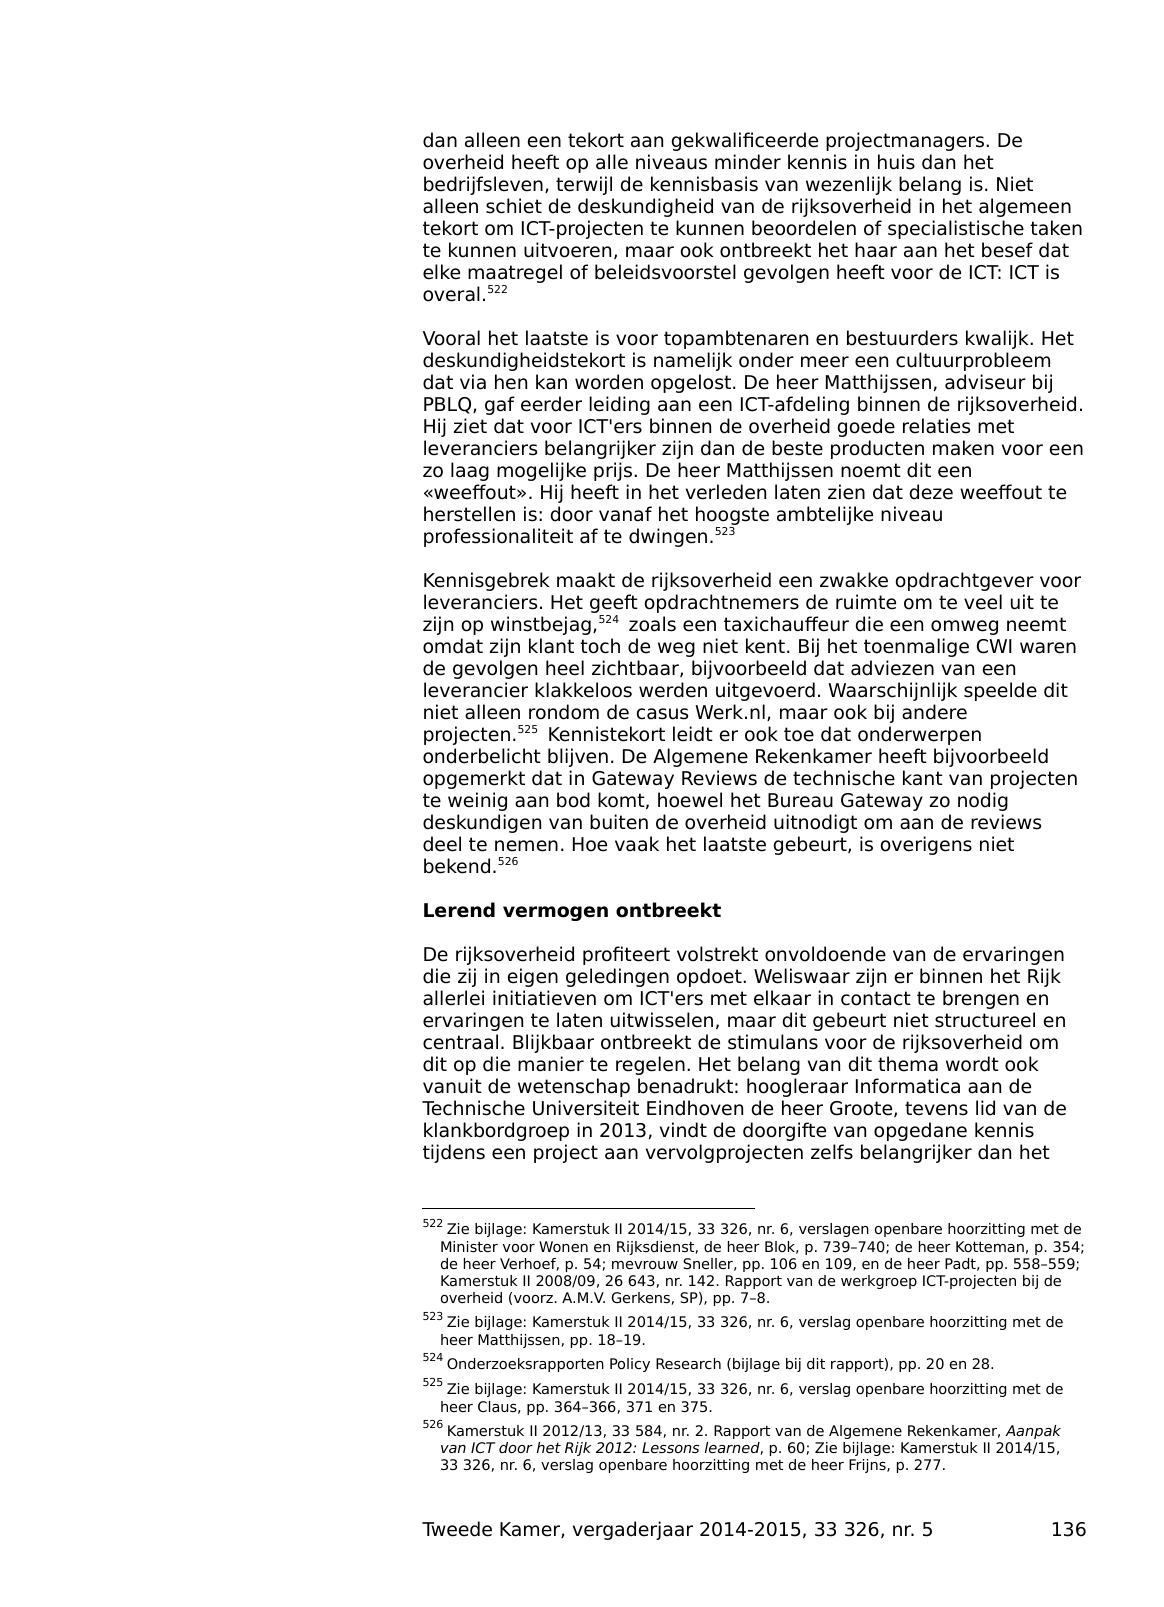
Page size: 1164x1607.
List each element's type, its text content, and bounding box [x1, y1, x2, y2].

text Vooral het laatste is voor topambtenaren en bestuurders kwalijk. Het deskundigheidstekort is namelijk onder meer een cultuurprobleem dat via hen kan worden opgelost. De heer Matthijssen, adviseur bij PBLQ, gaf eerder leiding aan een ICT-afdeling binnen de rijksoverheid. Hij ziet dat voor ICT'ers binnen de overheid goede relaties met leveranciers belangrijker zijn dan de beste producten maken voor een zo laag mogelijke prijs. De heer Matthijssen noemt dit een «weeffout». Hij heeft in het verleden laten zien dat deze weeffout te herstellen is: door vanaf het hoogste ambtelijke niveau professionaliteit af te dwingen. [422, 328, 1087, 548]
text De rijksoverheid profiteert volstrekt onvoldoende van de ervaringen die zij in eigen geledingen opdoet. Weliswaar zijn er binnen het Rijk allerlei initiatieven om ICT'ers met elkaar in contact te brengen en ervaringen te laten uitwisselen, maar dit gebeurt niet structureel en centraal. Blijkbaar ontbreekt de stimulans voor de rijksoverheid om dit op die manier te regelen. Het belang van dit thema wordt ook vanuit de wetenschap benadrukt: hoogleraar Informatica aan de Technische Universiteit Eindhoven de heer Groote, tevens lid van de klankbordgroep in 2013, vindt de doorgifte van opgedane kennis tijdens een project aan vervolgprojecten zelfs belangrijker dan het [422, 944, 1087, 1164]
text Zie bijlage: Kamerstuk II 2014/15, 33 326, nr. 6, verslag openbare hoorzitting met de heer Matthijssen, pp. 18–19. [422, 1310, 1087, 1349]
text Kamerstuk II 2012/13, 33 584, nr. 2. Rapport van de Algemene Rekenkamer, Aanpak van ICT door het Rijk 2012: Lessons learned, p. 60; Zie bijlage: Kamerstuk II 2014/15, 33 326, nr. 6, verslag openbare hoorzitting met de heer Frijns, p. 277. [422, 1418, 1087, 1474]
text Zie bijlage: Kamerstuk II 2014/15, 33 326, nr. 6, verslagen openbare hoorzitting met de Minister voor Wonen en Rijksdienst, de heer Blok, p. 739–740; de heer Kotteman, p. 354; de heer Verhoef, p. 54; mevrouw Sneller, pp. 106 en 109, en de heer Padt, pp. 558–559; Kamerstuk II 2008/09, 26 643, nr. 142. Rapport van de werkgroep ICT-projecten bij de overheid (voorz. A.M.V. Gerkens, SP), pp. 7–8. [422, 1217, 1087, 1307]
text Onderzoeksrapporten Policy Research (bijlage bij dit rapport), pp. 20 en 28. [422, 1352, 1087, 1374]
text Kennisgebrek maakt de rijksoverheid een zwakke opdrachtgever voor leveranciers. Het geeft opdrachtnemers de ruimte om te veel uit te zijn op winstbejag, zoals een taxichauffeur die een omweg neemt omdat zijn klant toch de weg niet kent. Bij het toenmalige CWI waren de gevolgen heel zichtbaar, bijvoorbeeld dat adviezen van een leverancier klakkeloos werden uitgevoerd. Waarschijnlijk speelde dit niet alleen rondom de casus Werk.nl, maar ook bij andere projecten. Kennistekort leidt er ook toe dat onderwerpen onderbelicht blijven. De Algemene Rekenkamer heeft bijvoorbeeld opgemerkt dat in Gateway Reviews de technische kant van projecten te weinig aan bod komt, hoewel het Bureau Gateway zo nodig deskundigen van buiten de overheid uitnodigt om aan de reviews deel te nemen. Hoe vaak het laatste gebeurt, is overigens niet bekend. [422, 570, 1087, 878]
text Zie bijlage: Kamerstuk II 2014/15, 33 326, nr. 6, verslag openbare hoorzitting met de heer Claus, pp. 364–366, 371 en 375. [422, 1377, 1087, 1416]
subtitle Lerend vermogen ontbreekt [422, 900, 1087, 922]
text dan alleen een tekort aan gekwalificeerde projectmanagers. De overheid heeft op alle niveaus minder kennis in huis dan het bedrijfsleven, terwijl de kennisbasis van wezenlijk belang is. Niet alleen schiet de deskundigheid van de rijksoverheid in het algemeen tekort om ICT-projecten te kunnen beoordelen of specialistische taken te kunnen uitvoeren, maar ook ontbreekt het haar aan het besef dat elke maatregel of beleidsvoorstel gevolgen heeft voor de ICT: ICT is overal. [422, 130, 1087, 306]
